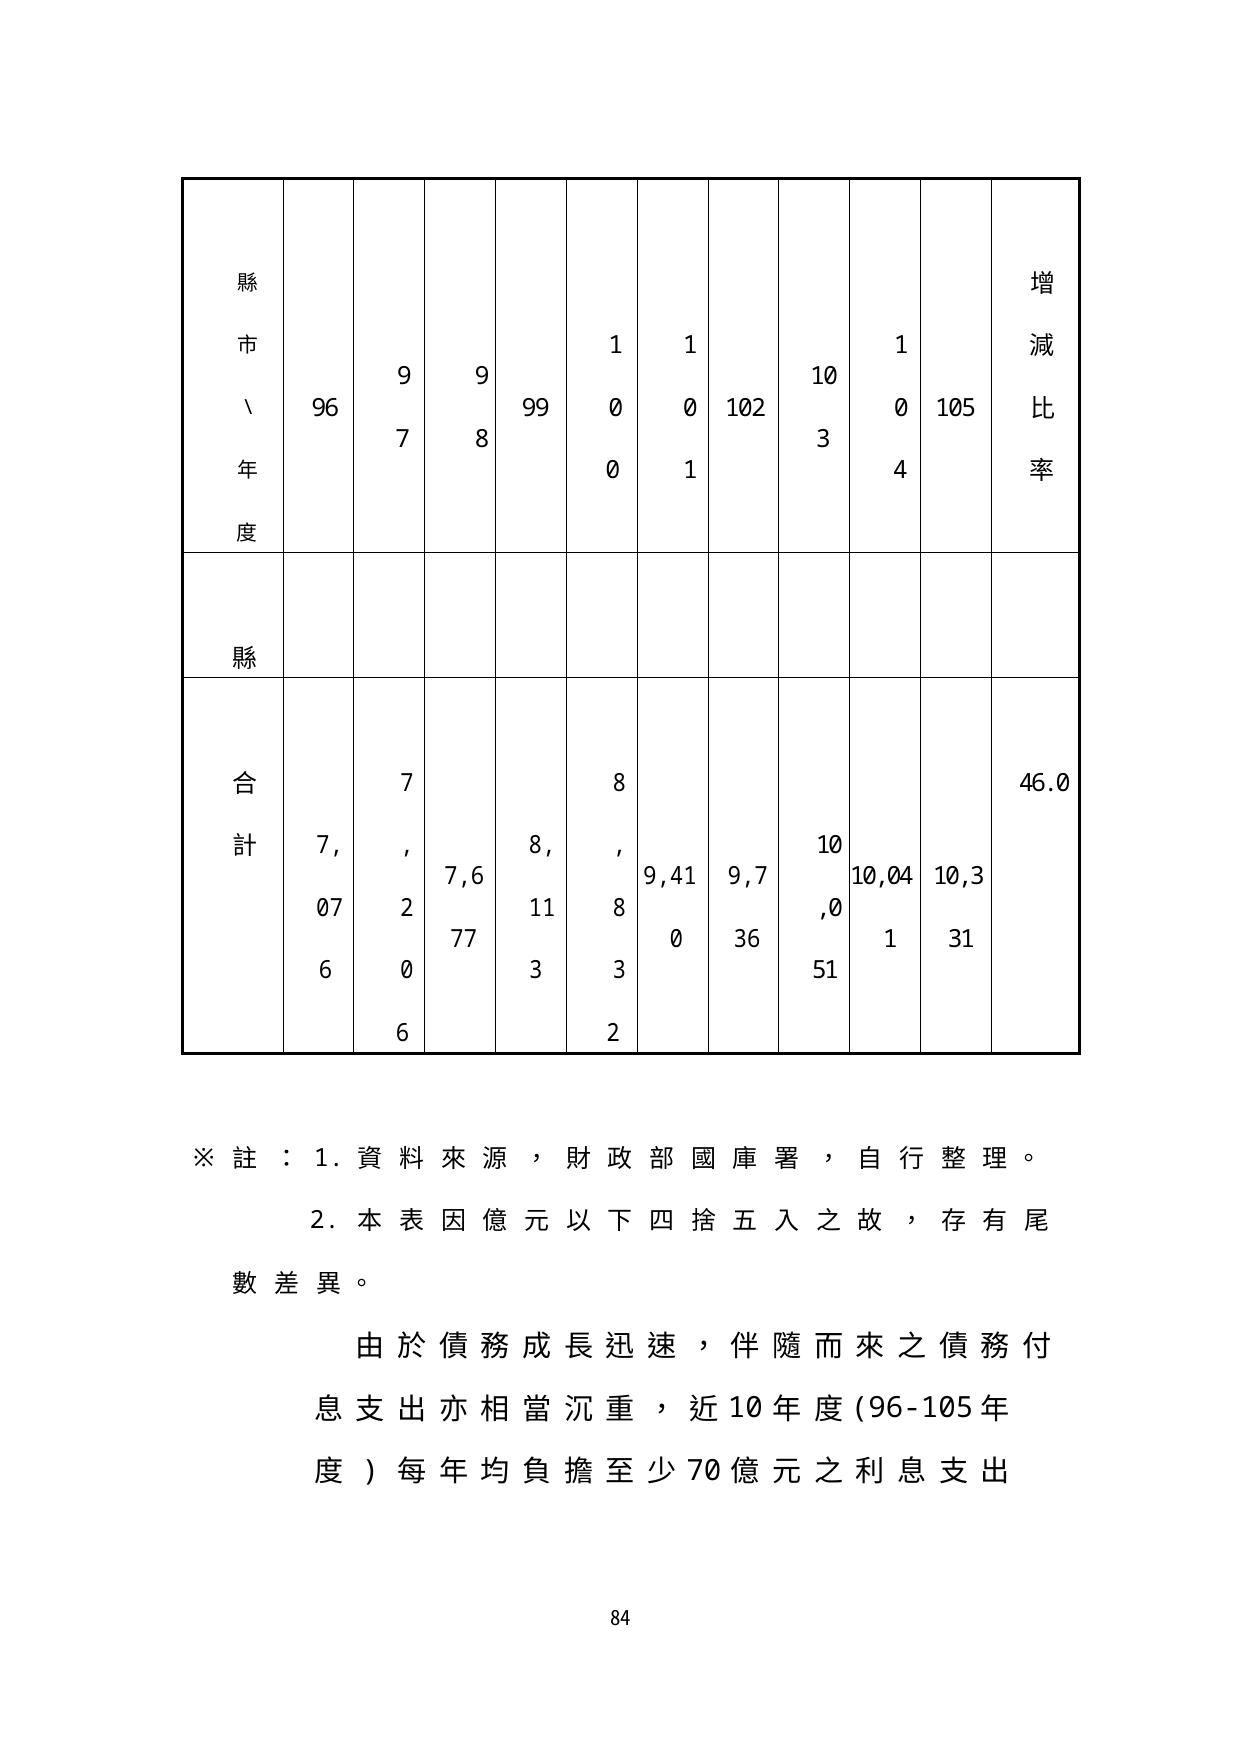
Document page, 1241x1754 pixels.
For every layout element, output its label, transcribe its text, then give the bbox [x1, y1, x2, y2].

table_cell [921, 553, 991, 677]
table_header 100 [567, 180, 637, 552]
table_header 101 [638, 180, 708, 552]
table_cell 10,051 [779, 678, 849, 1052]
table_cell [567, 553, 637, 677]
table_header 105 [921, 180, 991, 552]
text ※註：1.資料來源，財政部國庫署，自行整理。 [174, 1115, 1058, 1177]
table_cell [709, 553, 778, 677]
table_cell [284, 553, 353, 677]
text 2.本表因億元以下四捨五入之故，存有尾數差異。 [188, 1177, 1058, 1302]
table_cell - [992, 553, 1078, 677]
table_cell 合計 [184, 678, 283, 1052]
table_cell [638, 553, 708, 677]
table_cell [779, 553, 849, 677]
table_cell [496, 553, 566, 677]
table_cell [354, 553, 424, 677]
table_header 增減 比率 [992, 180, 1078, 552]
table_cell [425, 553, 495, 677]
table_cell 9,410 [638, 678, 708, 1052]
table_header 104 [850, 180, 920, 552]
table_cell 9,736 [709, 678, 778, 1052]
table_header 97 [354, 180, 424, 552]
table_cell 7,677 [425, 678, 495, 1052]
table_header 縣市\年度 [184, 180, 283, 552]
table_cell 10,331 [921, 678, 991, 1052]
table_header 102 [709, 180, 778, 552]
table_cell 46.0 [992, 678, 1078, 1052]
table_cell 7,206 [354, 678, 424, 1052]
table_cell 8,832 [567, 678, 637, 1052]
table_header 99 [496, 180, 566, 552]
table_header 103 [779, 180, 849, 552]
table_header 96 [284, 180, 353, 552]
text 由於債務成長迅速，伴隨而來之債務付息支出亦相當沉重，近10年度(96-105年度)每年均負擔至少70億元之利息支出 [271, 1302, 1058, 1490]
table_header 98 [425, 180, 495, 552]
table_cell 縣 [184, 553, 283, 677]
table_cell [850, 553, 920, 677]
table_cell 10,041 [850, 678, 920, 1052]
table_cell 7,076 [284, 678, 353, 1052]
table_cell 8,113 [496, 678, 566, 1052]
